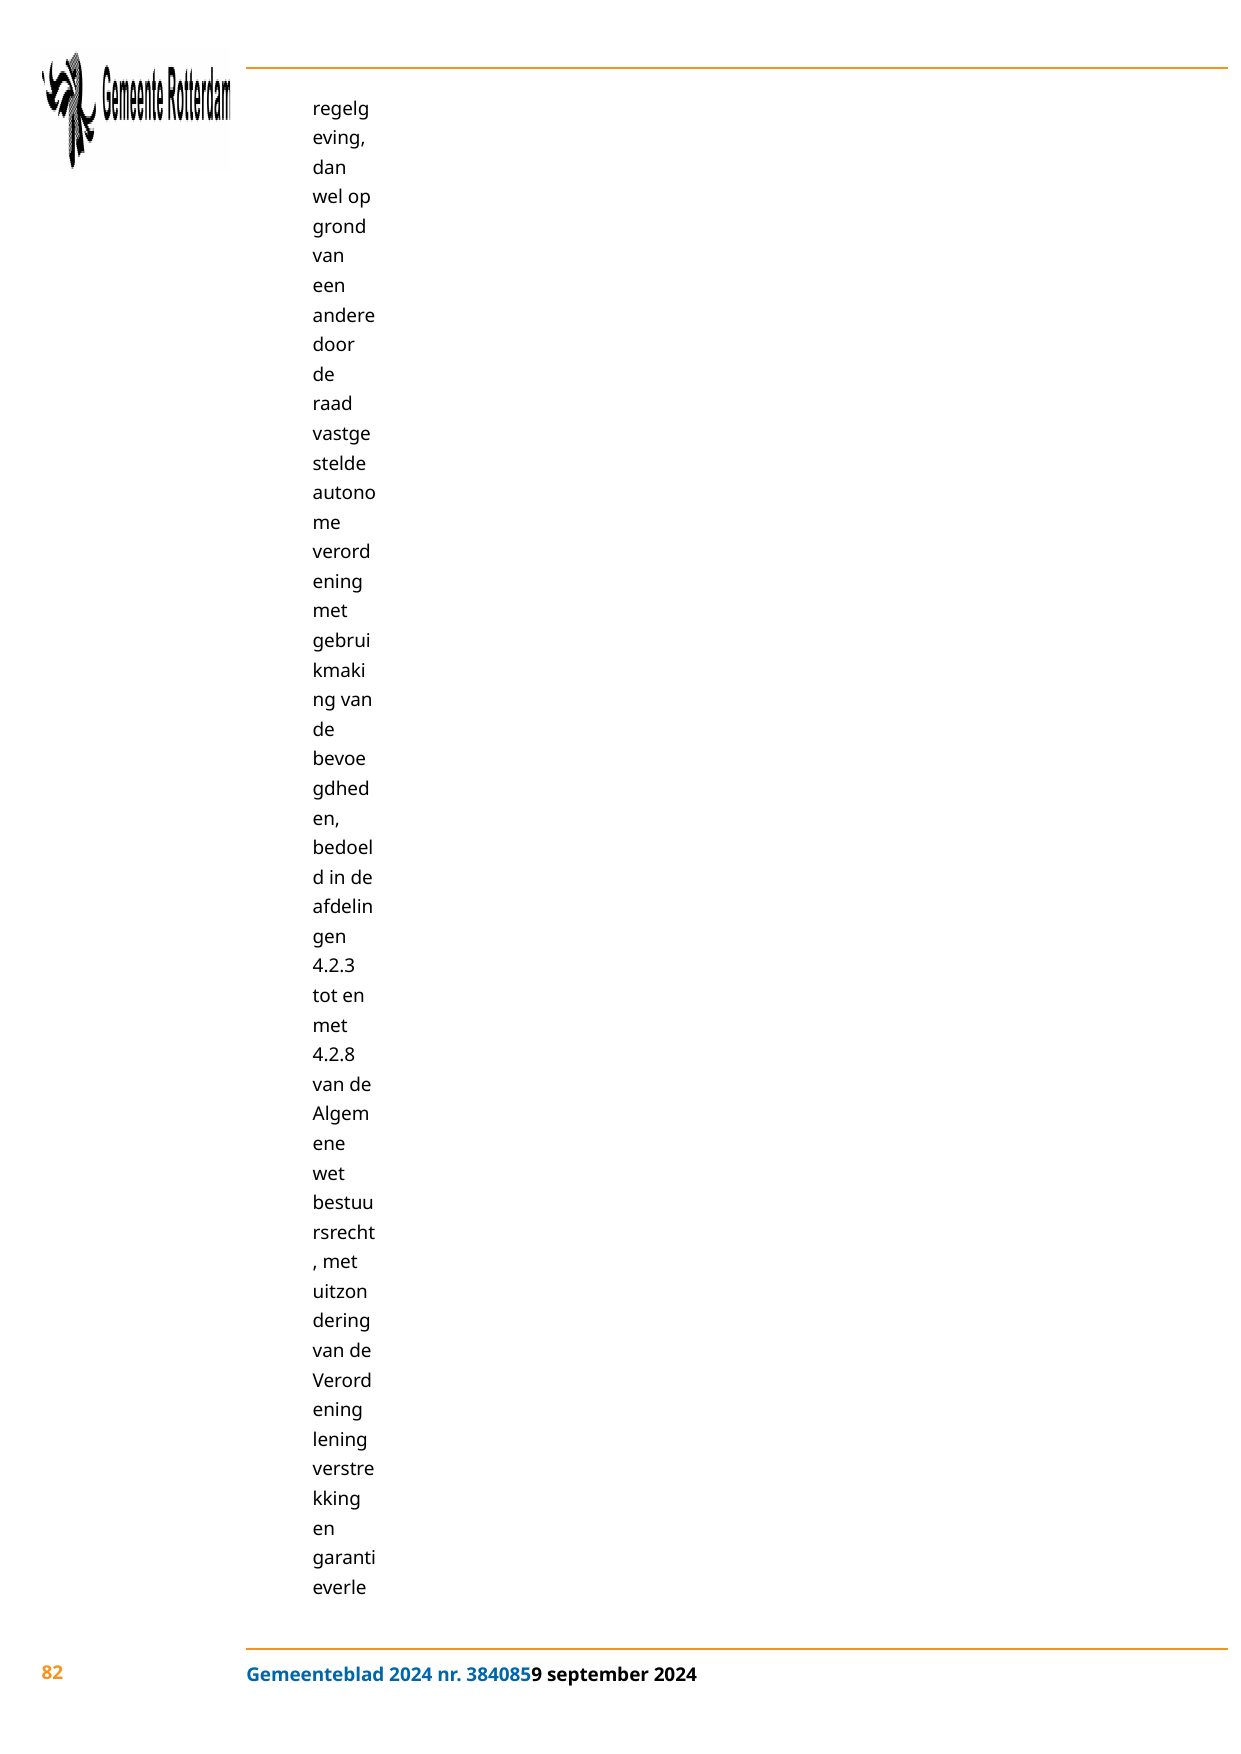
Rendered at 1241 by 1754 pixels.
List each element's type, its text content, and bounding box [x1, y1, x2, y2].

table_cell [377, 95, 506, 1600]
table_cell [1023, 95, 1152, 1600]
picture [41, 47, 231, 172]
table_cell [700, 95, 764, 1600]
table_cell [506, 95, 571, 1600]
table_cell [635, 95, 700, 1600]
table_cell [248, 95, 312, 1600]
table_cell [764, 95, 829, 1600]
table_cell [571, 95, 635, 1600]
table_cell regelgeving, dan wel op grond van een andere door de raad vastgestelde autonome verordening met gebruikmaking van de bevoegdheden, bedoeld in de afdelingen 4.2.3 tot en met 4.2.8 van de Algemene wet bestuursrecht, met uitzondering van de Verordening leningverstrekking en garantieverle [313, 95, 377, 1600]
table_cell [829, 95, 893, 1600]
table_cell [894, 95, 1022, 1600]
